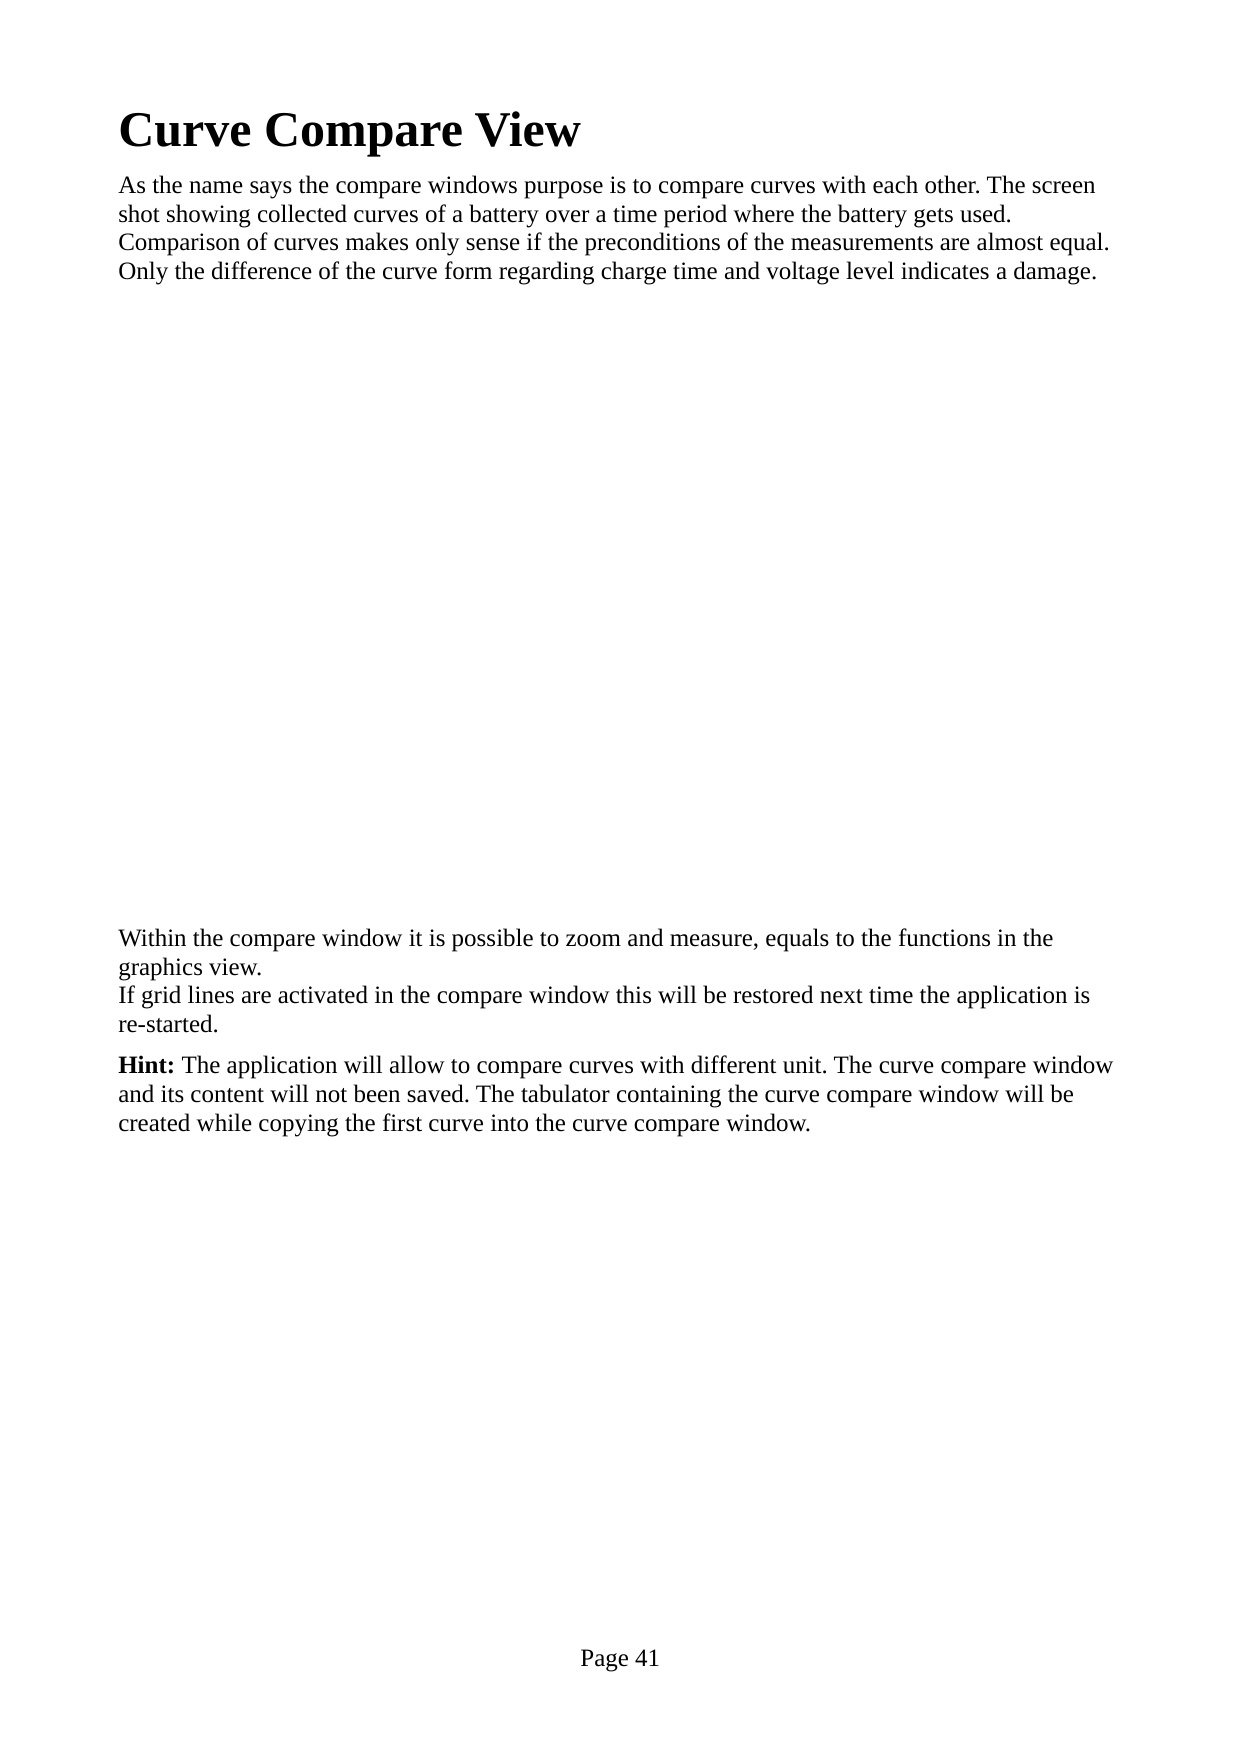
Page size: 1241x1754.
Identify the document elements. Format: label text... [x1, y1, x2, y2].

text Hint: The application will allow to compare curves with different unit. The curve compare window and its content will not been saved. The tabulator containing the curve compare window will be created while copying the first curve into the curve compare window. [118, 1051, 1122, 1137]
subtitle Curve Compare View [118, 100, 1122, 157]
text Within the compare window it is possible to zoom and measure, equals to the functions in the graphics view. If grid lines are activated in the compare window this will be restored next time the application is re-started. [118, 923, 1122, 1038]
text As the name says the compare windows purpose is to compare curves with each other. The screen shot showing collected curves of a battery over a time period where the battery gets used. Comparison of curves makes only sense if the preconditions of the measurements are almost equal. Only the difference of the curve form regarding charge time and voltage level indicates a damage. [118, 170, 1122, 285]
